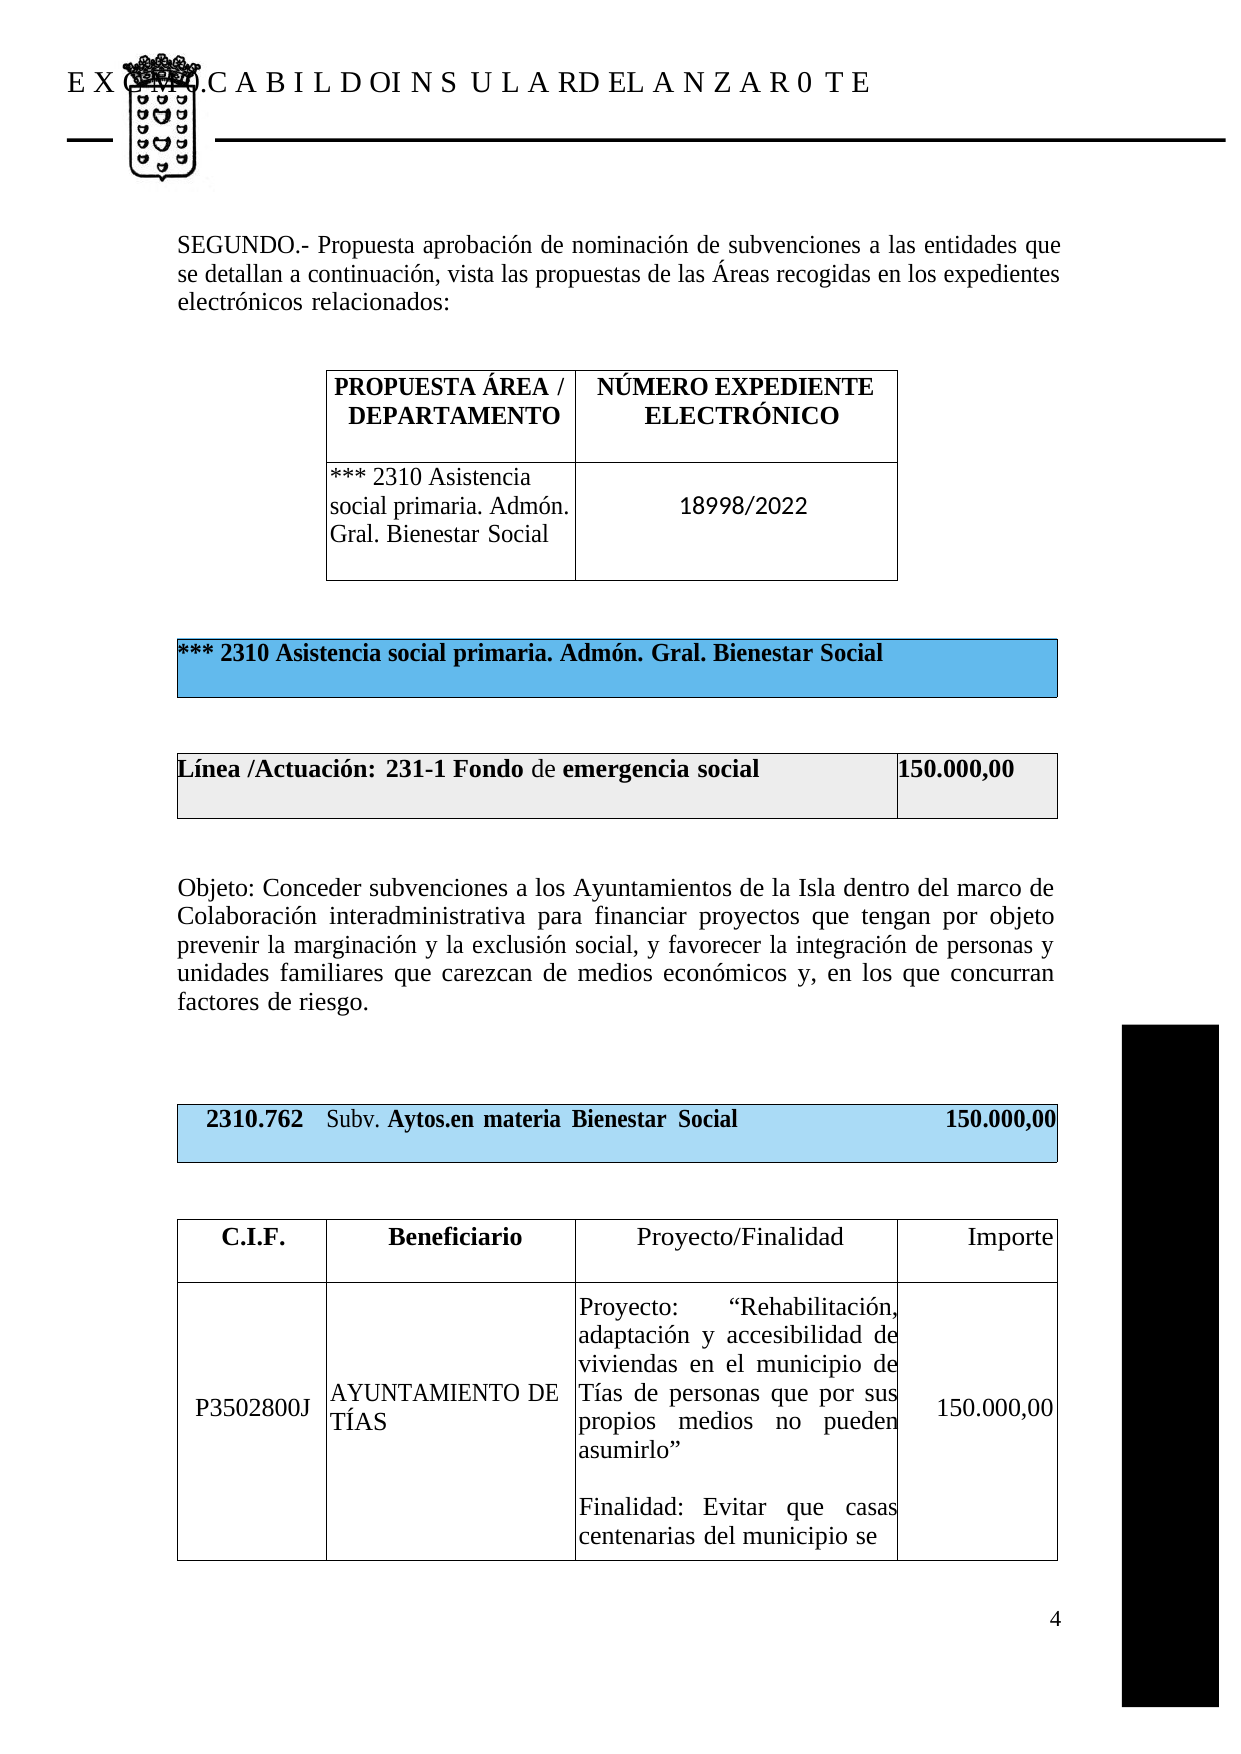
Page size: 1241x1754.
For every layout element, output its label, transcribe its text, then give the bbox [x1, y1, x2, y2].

table_cell P3502800J [178, 1283, 326, 1478]
table_header Beneficiario [327, 1220, 575, 1282]
table_header C.I.F. [178, 1220, 326, 1282]
table_cell AYUNTAMIENTO DE TÍAS [327, 1283, 575, 1478]
text 2310.762 Subv. Aytos.en materia Bienestar Social 150.000,00 [206, 1105, 1057, 1133]
table_cell *** 2310 Asistencia social primaria. Admón. Gral. Bienestar Social [327, 463, 575, 579]
text Objeto: Conceder subvenciones a los Ayuntamientos de la Isla dentro del marco de Colaboración interadministrativa para financiar proyectos que tengan por objeto prevenir la marginación y la exclusión social, y favorecer la integración de personas y unidades familiares que carezcan de medios económicos y, en los que concurran factores de riesgo. [177, 873, 1056, 1016]
picture [113, 37, 215, 192]
text SEGUNDO.- Propuesta aprobación de nominación de subvenciones a las entidades que se detallan a continuación, vista las propuestas de las Áreas recogidas en los expedientes electrónicos relacionados: [177, 231, 1062, 316]
table_cell Finalidad: Evitar que casas centenarias del municipio se [576, 1478, 897, 1560]
table_header Importe [898, 1220, 1057, 1282]
table_header NÚMERO EXPEDIENTE ELECTRÓNICO [576, 371, 897, 462]
text *** 2310 Asistencia social primaria. Admón. Gral. Bienestar Social [178, 640, 1057, 667]
table_header Proyecto/Finalidad [576, 1220, 897, 1282]
table_cell 150.000,00 [898, 1283, 1057, 1478]
table_cell Proyecto: “Rehabilitación, adaptación y accesibilidad de viviendas en el municipio de Tías de personas que por sus propios medios no pueden asumirlo” [576, 1283, 897, 1478]
table_header PROPUESTA ÁREA / DEPARTAMENTO [327, 371, 575, 462]
table_cell [178, 1478, 326, 1560]
table_cell [898, 1478, 1057, 1560]
table_cell 18998/2022 [576, 463, 897, 579]
picture [211, 74, 215, 90]
table_cell [327, 1478, 575, 1560]
